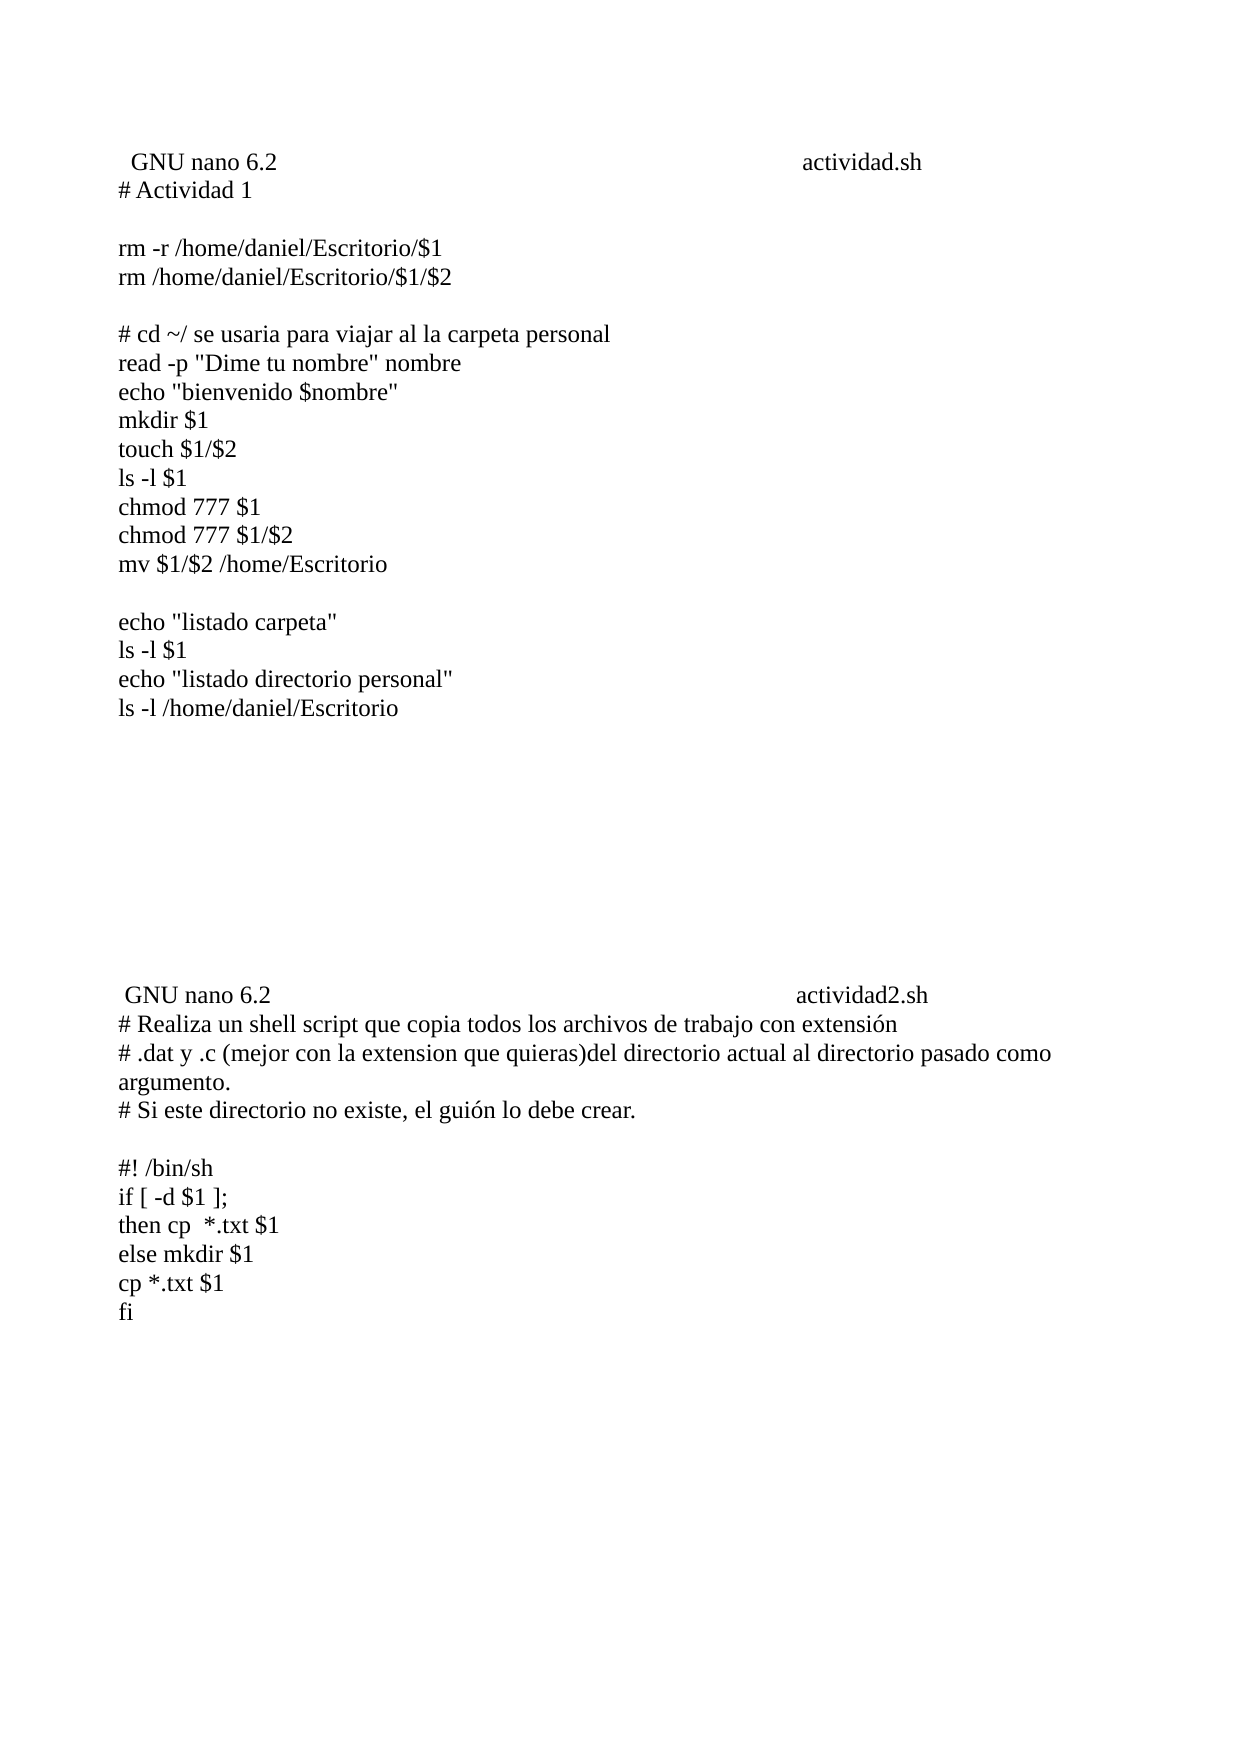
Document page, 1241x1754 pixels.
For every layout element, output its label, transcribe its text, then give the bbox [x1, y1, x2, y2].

text fi [118, 1297, 1122, 1326]
text # .dat y .c (mejor con la extension que quieras)del directorio actual al directorio pasado como argumento. [118, 1038, 1122, 1096]
text ls -l $1 [118, 463, 1122, 492]
text # cd ~/ se usaria para viajar al la carpeta personal [118, 319, 1122, 348]
text cp *.txt $1 [118, 1268, 1122, 1297]
text # Realiza un shell script que copia todos los archivos de trabajo con extensión [118, 1009, 1122, 1038]
text echo "bienvenido $nombre" [118, 377, 1122, 406]
text touch $1/$2 [118, 434, 1122, 463]
text rm /home/daniel/Escritorio/$1/$2 [118, 262, 1122, 291]
text ls -l /home/daniel/Escritorio [118, 693, 1122, 722]
text rm -r /home/daniel/Escritorio/$1 [118, 233, 1122, 262]
text then cp *.txt $1 [118, 1211, 1122, 1239]
text chmod 777 $1 [118, 492, 1122, 521]
text mkdir $1 [118, 406, 1122, 434]
text #! /bin/sh [118, 1153, 1122, 1182]
text else mkdir $1 [118, 1239, 1122, 1268]
text # Actividad 1 [118, 176, 1122, 204]
text echo "listado directorio personal" [118, 664, 1122, 693]
text chmod 777 $1/$2 [118, 521, 1122, 549]
text # Si este directorio no existe, el guión lo debe crear. [118, 1096, 1122, 1124]
text echo "listado carpeta" [118, 607, 1122, 636]
text GNU nano 6.2 actividad.sh [118, 147, 1122, 176]
text ls -l $1 [118, 636, 1122, 664]
text GNU nano 6.2 actividad2.sh [118, 981, 1122, 1009]
text if [ -d $1 ]; [118, 1182, 1122, 1211]
text read -p "Dime tu nombre" nombre [118, 348, 1122, 377]
text mv $1/$2 /home/Escritorio [118, 549, 1122, 578]
